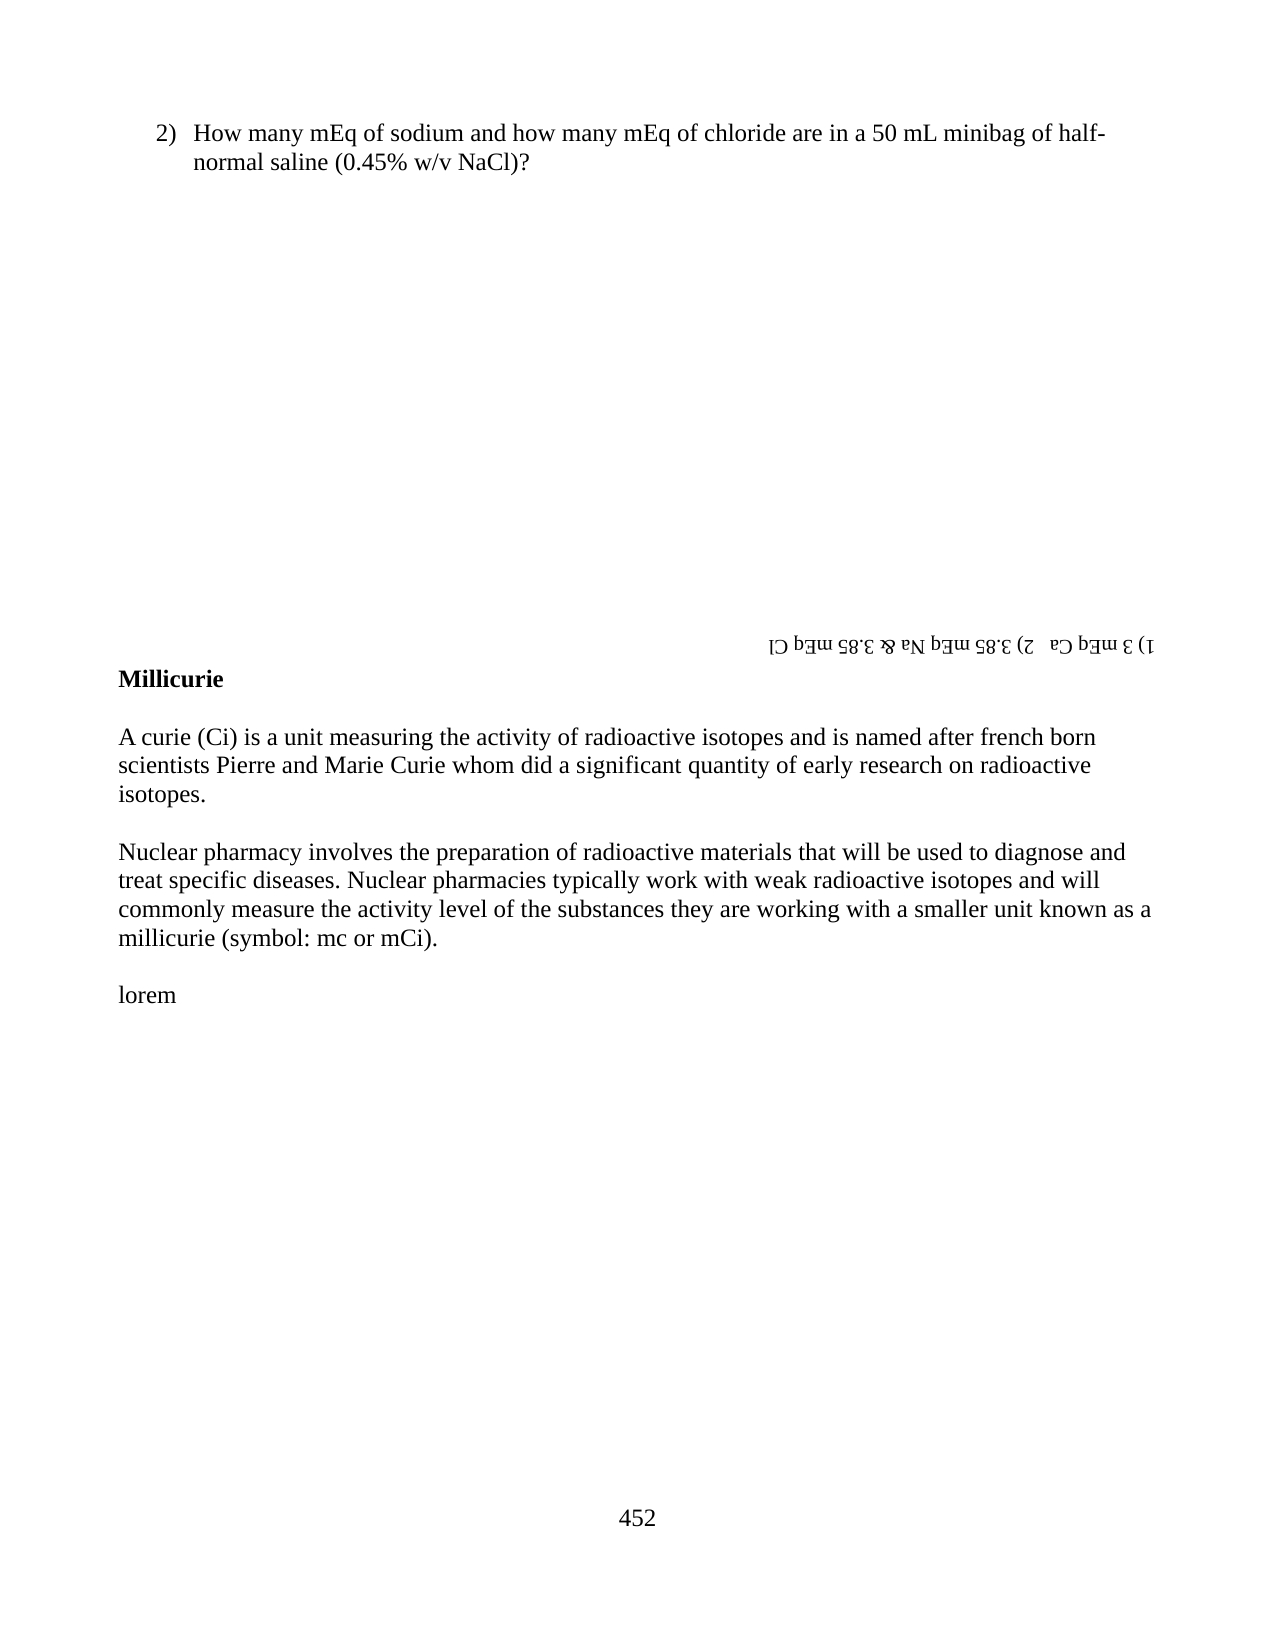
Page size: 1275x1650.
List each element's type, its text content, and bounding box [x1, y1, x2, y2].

text Nuclear pharmacy involves the preparation of radioactive materials that will be used to diagnose and treat specific diseases. Nuclear pharmacies typically work with weak radioactive isotopes and will commonly measure the activity level of the substances they are working with a smaller unit known as a millicurie (symbol: mc or mCi). [118, 837, 1157, 952]
list How many mEq of sodium and how many mEq of chloride are in a 50 mL minibag of half-normal saline (0.45% w/v NaCl)? [156, 118, 1157, 176]
text lorem [118, 981, 1157, 1009]
text Millicurie [118, 664, 1157, 693]
text A curie (Ci) is a unit measuring the activity of radioactive isotopes and is named after french born scientists Pierre and Marie Curie whom did a significant quantity of early research on radioactive isotopes. [118, 722, 1157, 808]
